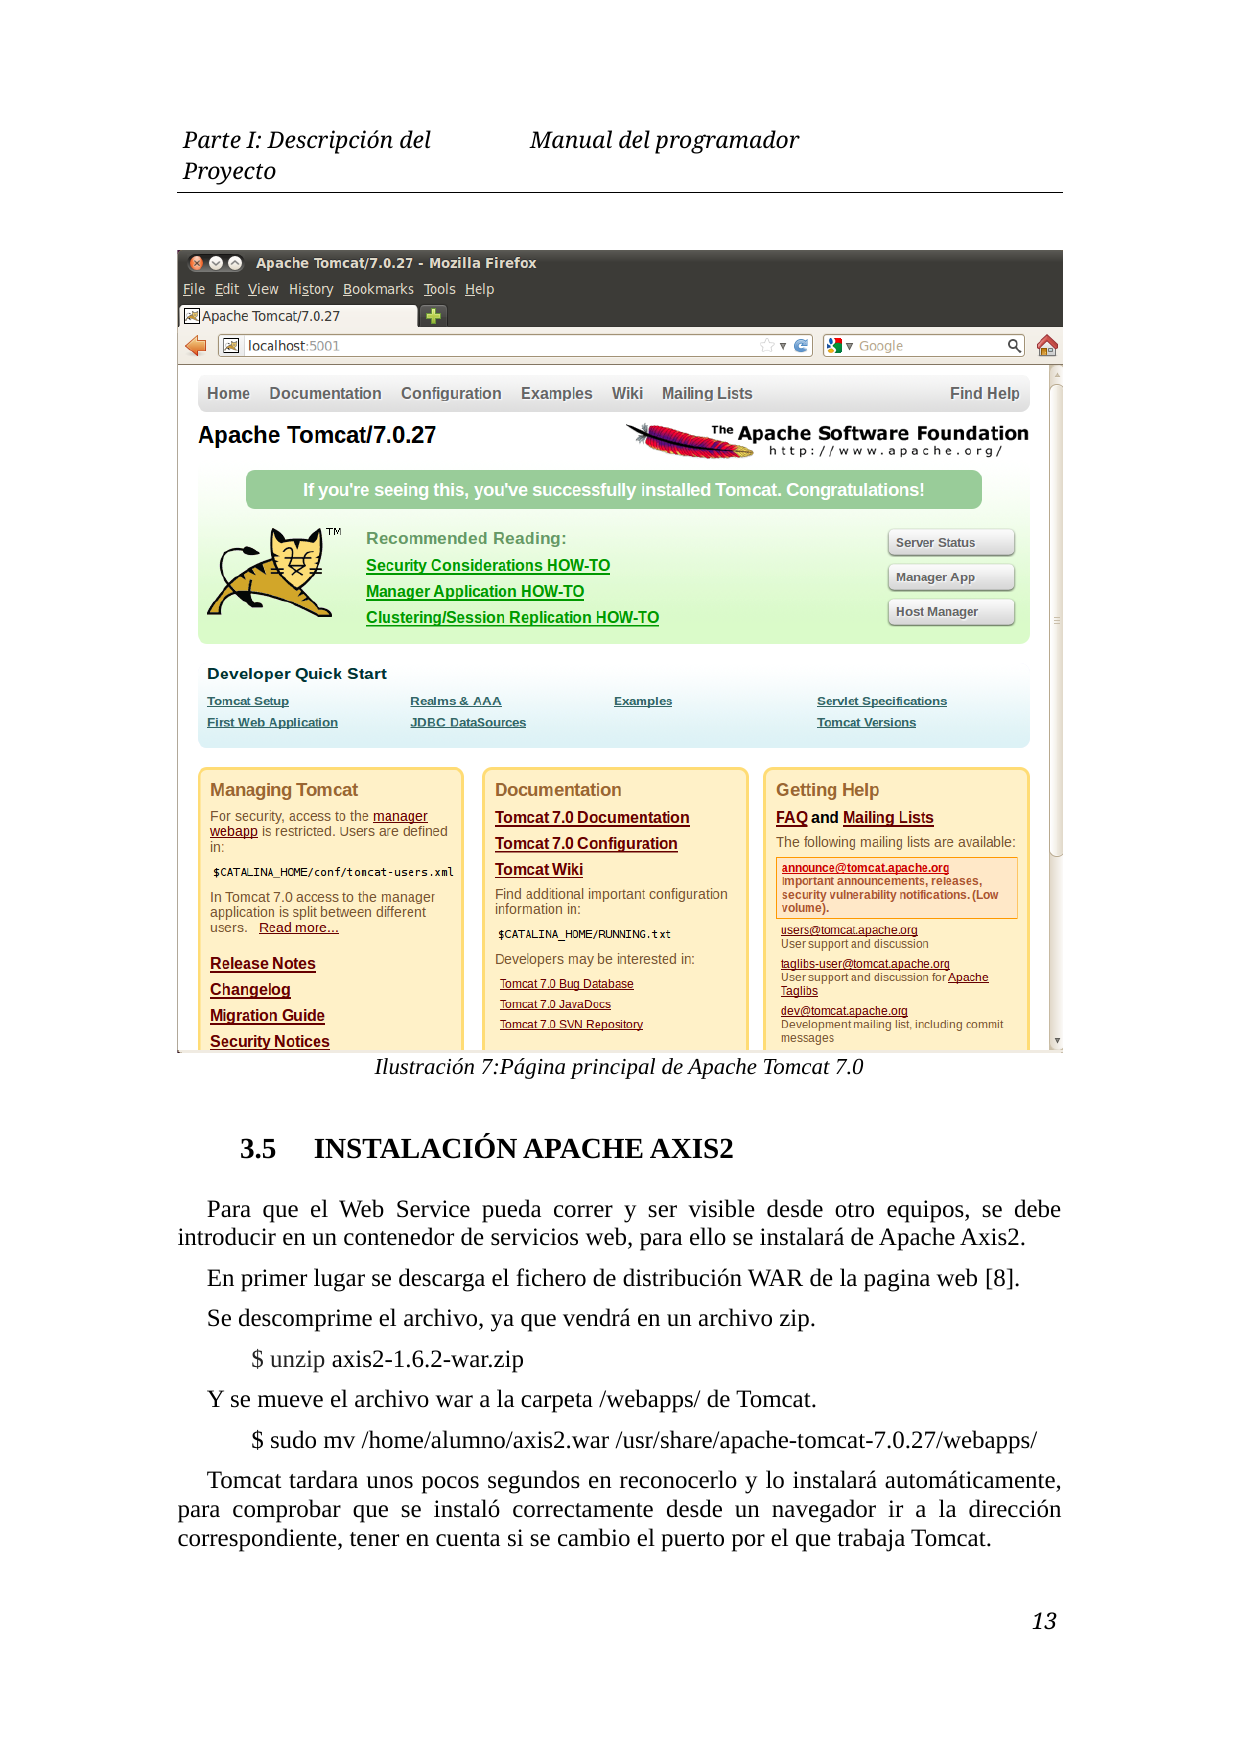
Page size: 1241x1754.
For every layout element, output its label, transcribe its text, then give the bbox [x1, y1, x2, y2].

text $ unzip axis2-1.6.2-war.zip [177, 1344, 1063, 1373]
text Y se mueve el archivo war a la carpeta /webapps/ de Tomcat. [177, 1384, 1063, 1413]
text Para que el Web Service pueda correr y ser visible desde otro equipos, se debe introducir en un contenedor de servicios web, para ello se instalará de Apache Axis2. [177, 1194, 1063, 1251]
text $ sudo mv /home/alumno/axis2.war /usr/share/apache-tomcat-7.0.27/webapps/ [177, 1425, 1063, 1454]
text Ilustración 7:Página principal de Apache Tomcat 7.0 [177, 1053, 1063, 1079]
subtitle Instalación Apache Axis2 [240, 1131, 1063, 1165]
text Se descomprime el archivo, ya que vendrá en un archivo zip. [177, 1303, 1063, 1332]
picture [177, 250, 1063, 1053]
text En primer lugar se descarga el fichero de distribución WAR de la pagina web [8]. [177, 1263, 1063, 1292]
text Tomcat tardara unos pocos segundos en reconocerlo y lo instalará automáticamente, para comprobar que se instaló correctamente desde un navegador ir a la dirección correspondiente, tener en cuenta si se cambio el puerto por el que trabaja Tomcat. [177, 1466, 1063, 1552]
